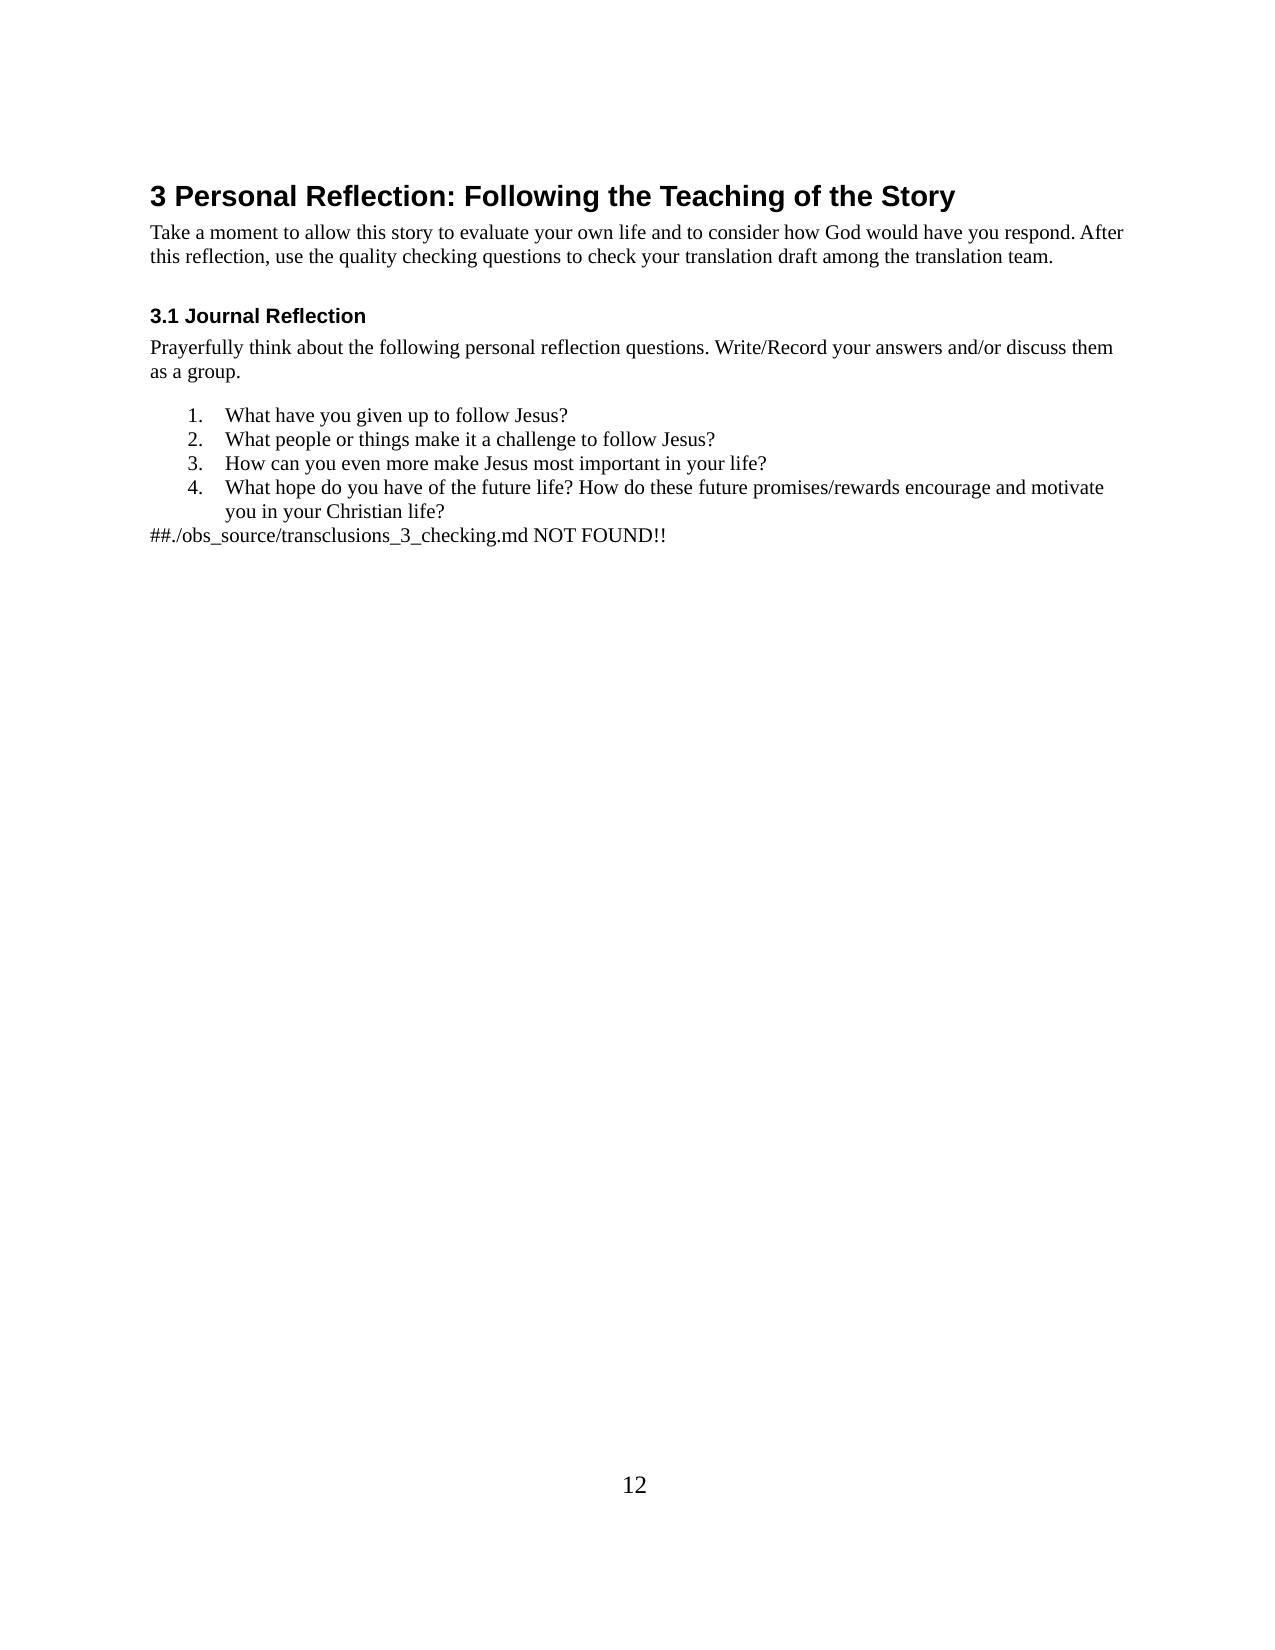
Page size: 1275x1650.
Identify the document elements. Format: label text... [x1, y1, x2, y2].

text Prayerfully think about the following personal reflection questions. Write/Record your answers and/or discuss them as a group. [150, 335, 1125, 383]
text ##./obs_source/transclusions_3_checking.md NOT FOUND!! [150, 523, 1125, 547]
subtitle 3 Personal Reflection: Following the Teaching of the Story [150, 179, 1125, 212]
list What hope do you have of the future life? How do these future promises/rewards encourage and motivate you in your Christian life? [187, 475, 1125, 523]
list What people or things make it a challenge to follow Jesus? [187, 427, 1125, 451]
subtitle 3.1 Journal Reflection [150, 304, 1125, 328]
text Take a moment to allow this story to evaluate your own life and to consider how God would have you respond. After this reflection, use the quality checking questions to check your translation draft among the translation team. [150, 220, 1125, 268]
list What have you given up to follow Jesus? [187, 403, 1125, 427]
list How can you even more make Jesus most important in your life? [187, 451, 1125, 475]
